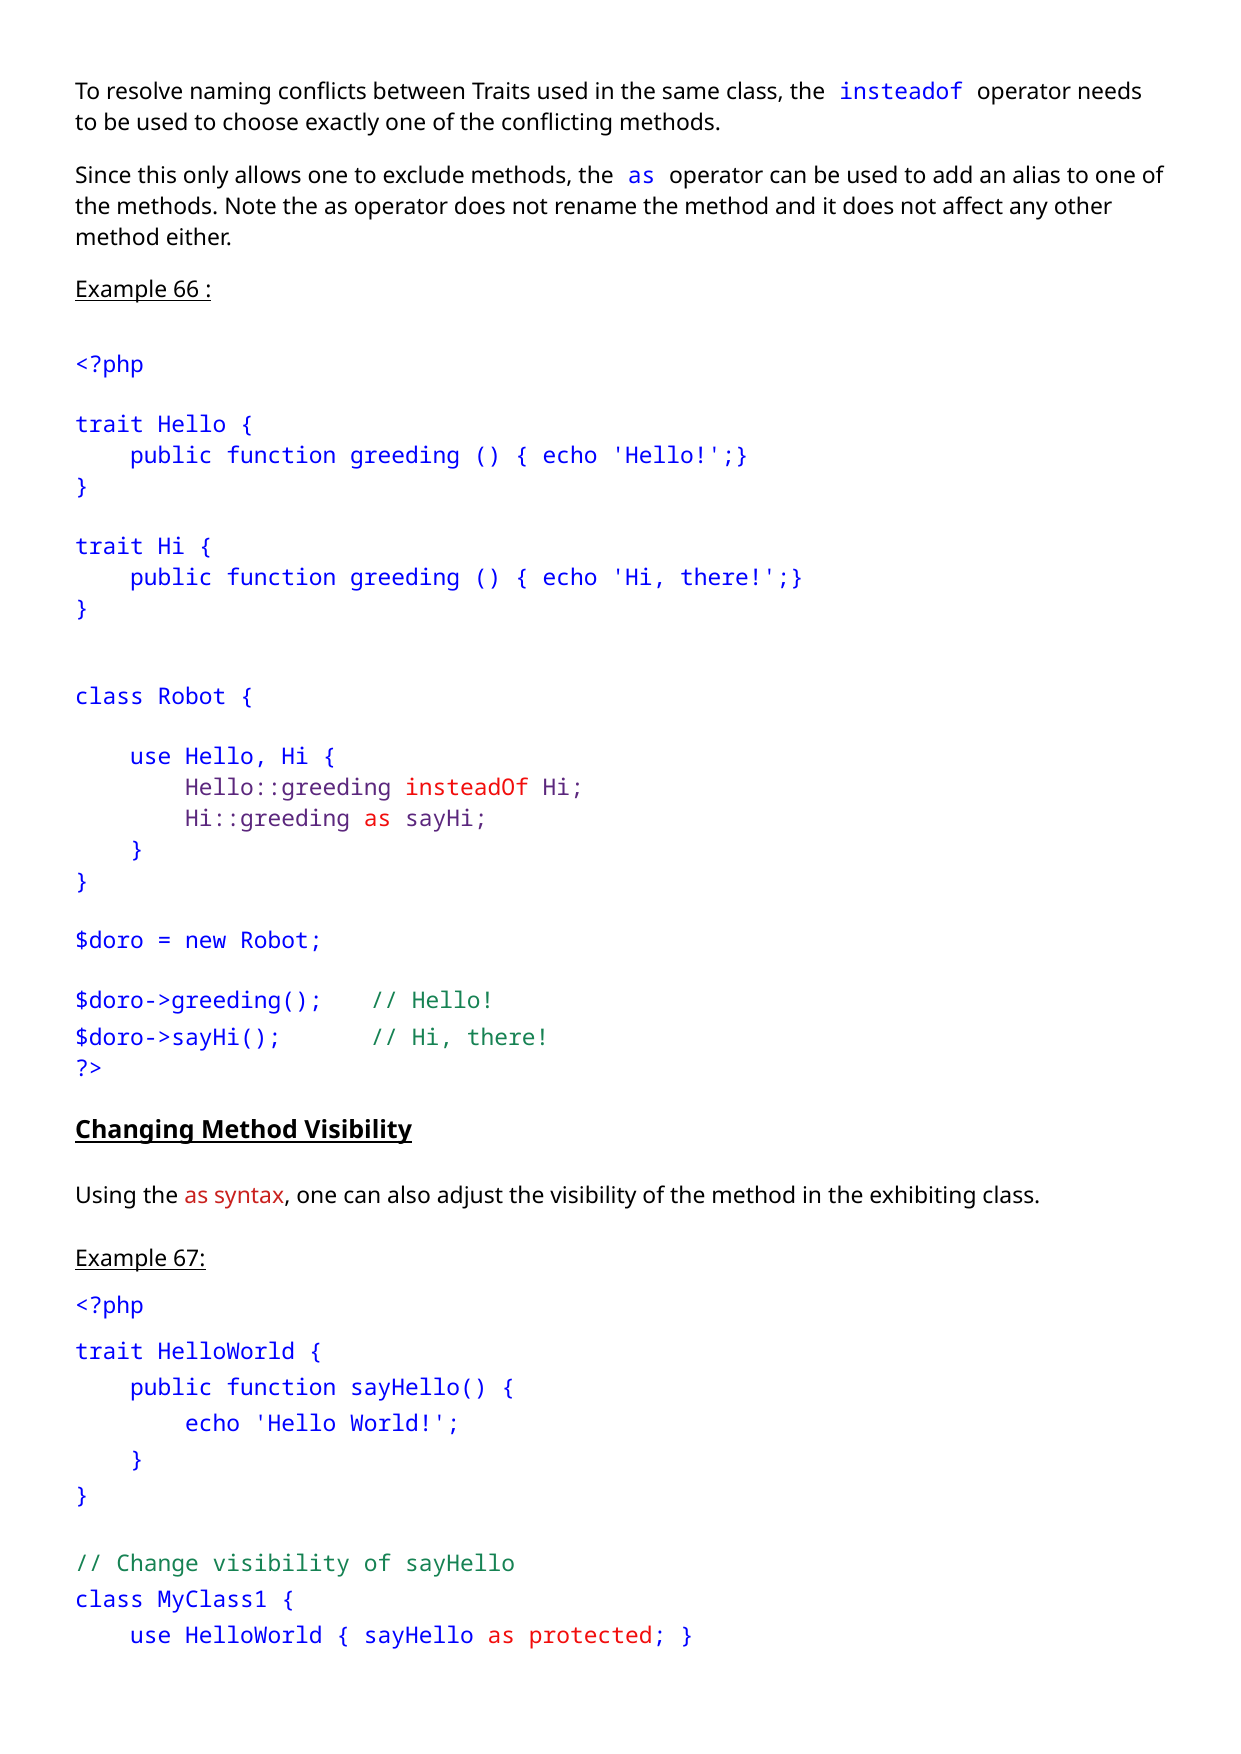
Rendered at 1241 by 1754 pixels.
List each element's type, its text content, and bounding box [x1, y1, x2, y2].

text public function greeding () { echo 'Hi, there!';} [75, 561, 1166, 592]
text } [75, 1443, 1166, 1474]
text trait HelloWorld { [75, 1335, 1166, 1366]
text } [75, 833, 1166, 864]
text To resolve naming conflicts between Traits used in the same class, the insteadof operator needs to be used to choose exactly one of the conflicting methods. [75, 75, 1166, 137]
text trait Hi { [75, 529, 1166, 561]
text $doro = new Robot; [75, 924, 1166, 955]
text Example 66 : [75, 273, 1166, 304]
text } [75, 592, 1166, 623]
text class Robot { [75, 680, 1166, 711]
text $doro->greeding(); // Hello! [75, 984, 1166, 1015]
text use HelloWorld { sayHello as protected; } [75, 1619, 1166, 1650]
text ?> [75, 1052, 1166, 1083]
text public function greeding () { echo 'Hello!';} [75, 439, 1166, 470]
text // Change visibility of sayHello [75, 1547, 1166, 1578]
text $doro->sayHi(); // Hi, there! [75, 1021, 1166, 1052]
text Example 67: [75, 1242, 1166, 1274]
text } [75, 1479, 1166, 1510]
text class MyClass1 { [75, 1583, 1166, 1614]
text public function sayHello() { [75, 1371, 1166, 1402]
text echo 'Hello World!'; [75, 1407, 1166, 1438]
subtitle Changing Method Visibility [75, 1112, 1166, 1146]
subtitle Using the as syntax, one can also adjust the visibility of the method in the exhibiting class. [75, 1178, 1166, 1210]
text Since this only allows one to exclude methods, the as operator can be used to add an alias to one of the methods. Note the as operator does not rename the method and it does not affect any other method either. [75, 158, 1166, 252]
text Hello::greeding insteadOf Hi; [75, 771, 1166, 802]
text } [75, 470, 1166, 501]
text <?php [75, 348, 1166, 379]
text } [75, 864, 1166, 896]
text use Hello, Hi { [75, 739, 1166, 771]
subtitle <?php [75, 1289, 1166, 1320]
text trait Hello { [75, 407, 1166, 439]
text Hi::greeding as sayHi; [75, 802, 1166, 833]
